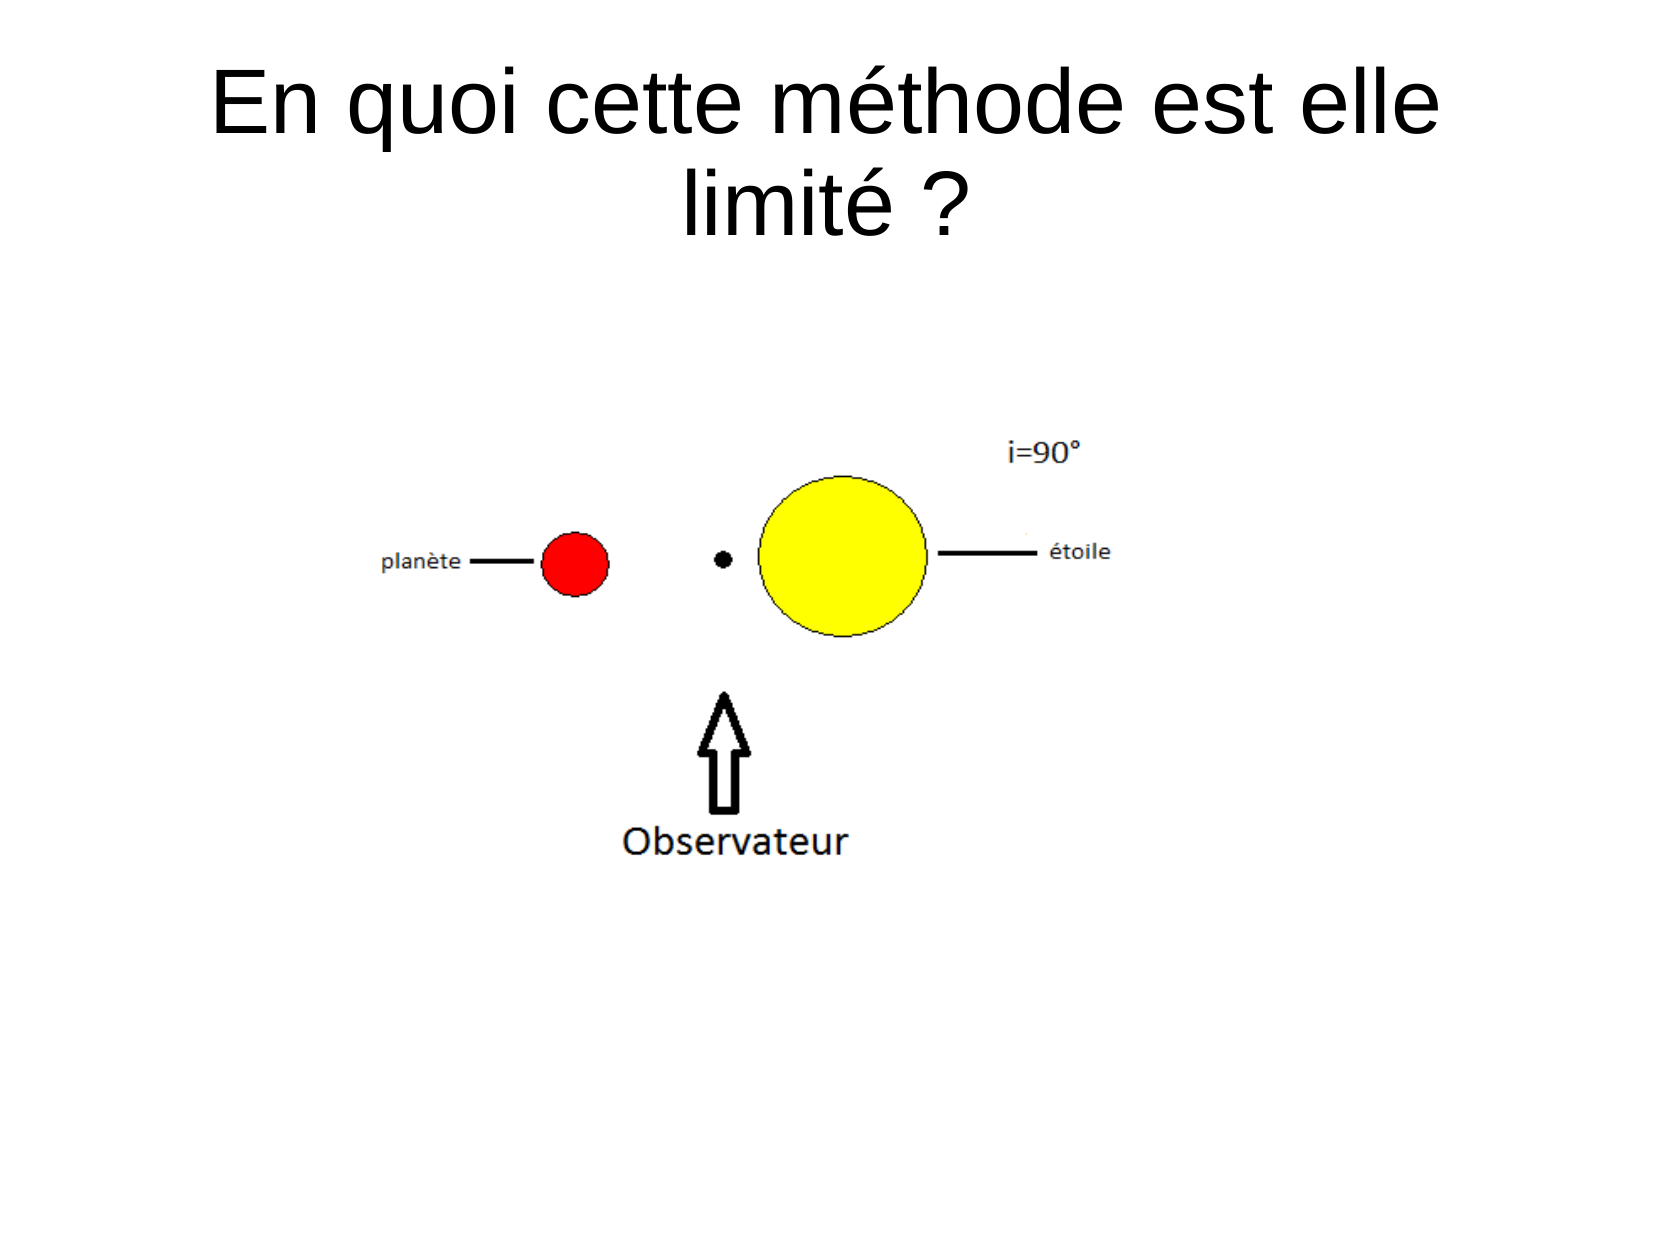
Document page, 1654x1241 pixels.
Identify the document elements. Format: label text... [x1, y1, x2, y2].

title En quoi cette méthode est elle limité ? [82, 49, 1571, 257]
picture [142, 332, 1477, 1063]
